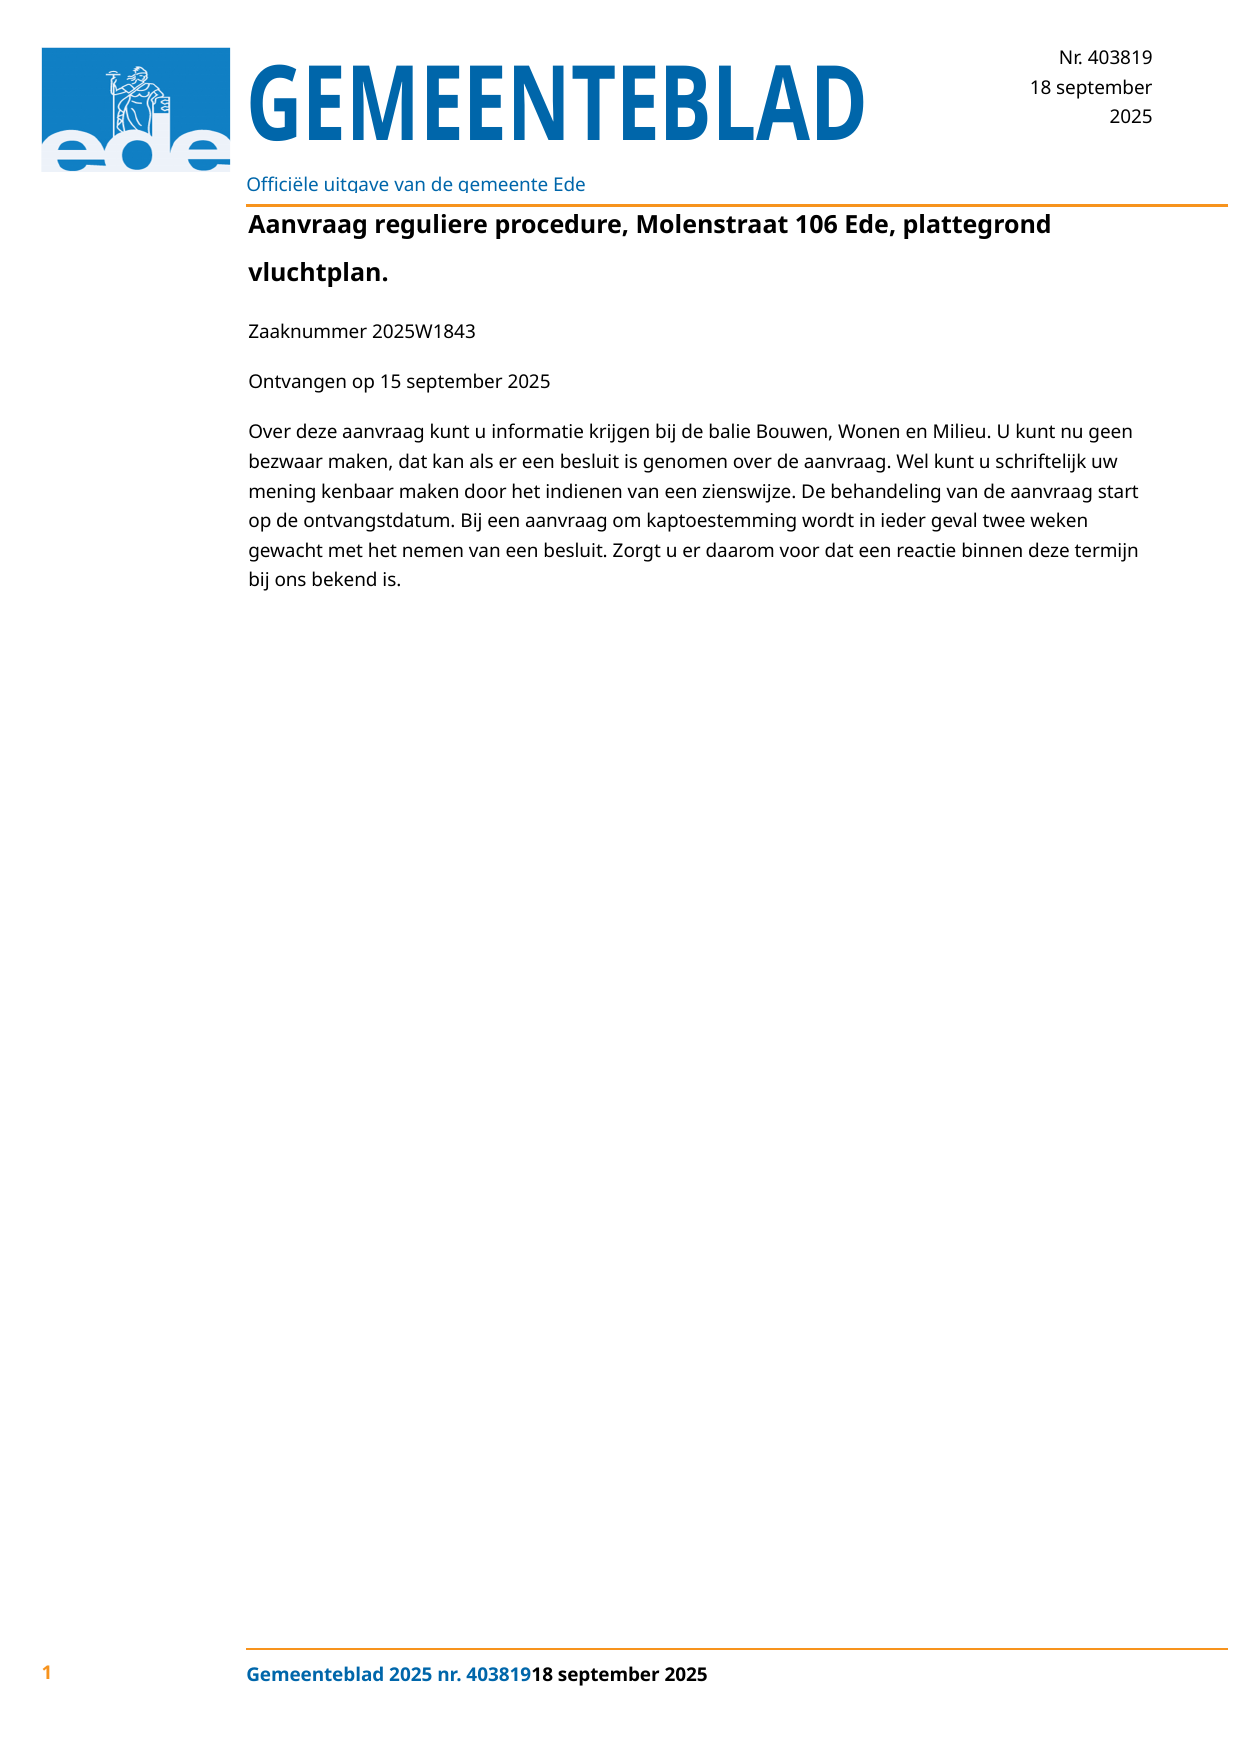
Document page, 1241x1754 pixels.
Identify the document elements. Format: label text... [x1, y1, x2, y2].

text Ontvangen op 15 september 2025 [248, 368, 1152, 394]
text Over deze aanvraag kunt u informatie krijgen bij de balie Bouwen, Wonen en Milieu. U kunt nu geen bezwaar maken, dat kan als er een besluit is genomen over de aanvraag. Wel kunt u schriftelijk uw mening kenbaar maken door het indienen van een zienswijze. De behandeling van de aanvraag start op de ontvangstdatum. Bij een aanvraag om kaptoestemming wordt in ieder geval twee weken gewacht met het nemen van een besluit. Zorgt u er daarom voor dat een reactie binnen deze termijn bij ons bekend is. [248, 419, 1152, 592]
text Zaaknummer 2025W1843 [248, 318, 1152, 344]
text Aanvraag reguliere procedure, Molenstraat 106 Ede, plattegrond vluchtplan. [248, 207, 1152, 288]
picture [41, 47, 231, 172]
